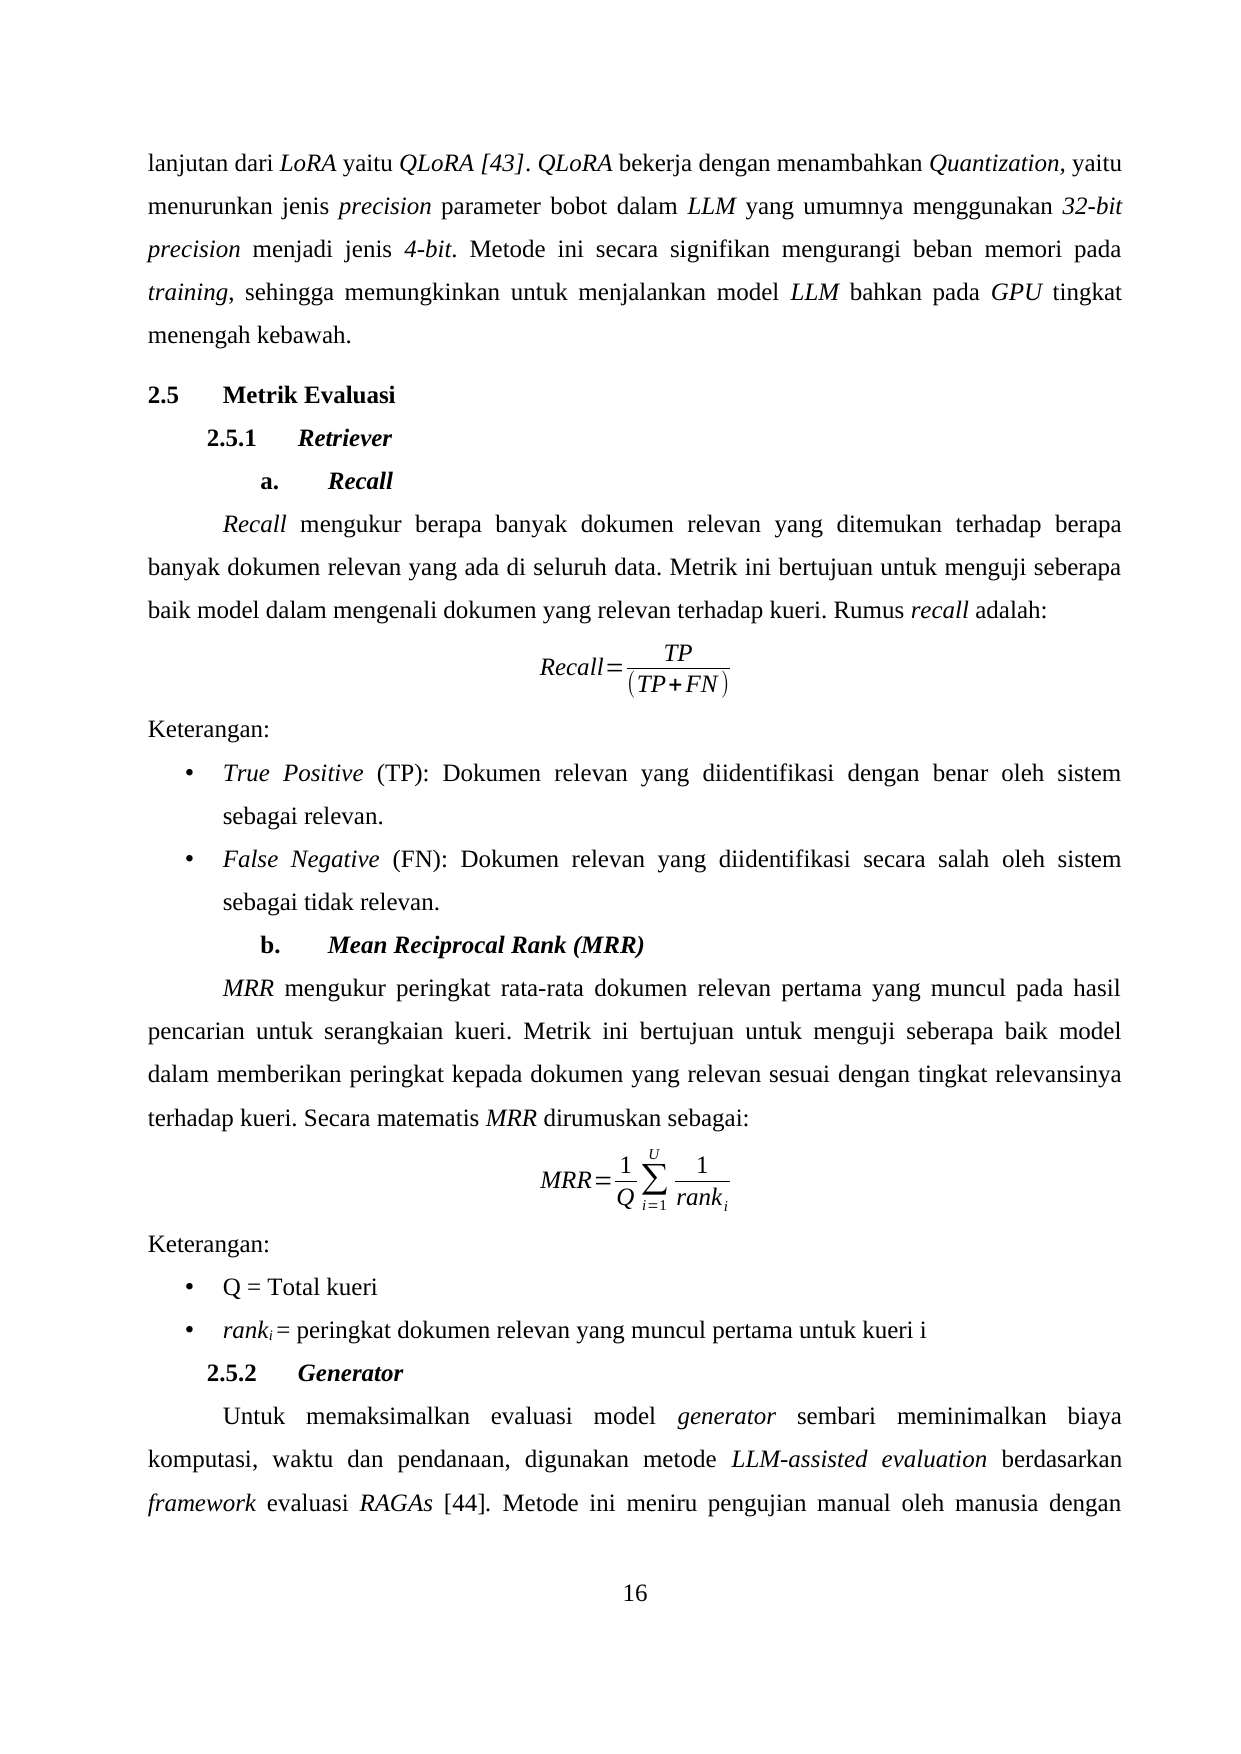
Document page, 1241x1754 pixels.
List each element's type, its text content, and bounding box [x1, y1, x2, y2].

text lanjutan dari LoRA yaitu QLoRA [43]. QLoRA bekerja dengan menambahkan Quantization, yaitu menurunkan jenis precision parameter bobot dalam LLM yang umumnya menggunakan 32-bit precision menjadi jenis 4-bit. Metode ini secara signifikan mengurangi beban memori pada training, sehingga memungkinkan untuk menjalankan model LLM bahkan pada GPU tingkat menengah kebawah. [148, 148, 1122, 349]
subtitle Metrik Evaluasi [148, 380, 1122, 408]
list Mean Reciprocal Rank (MRR) [260, 930, 1122, 959]
list Q = Total kueri [185, 1272, 1122, 1301]
text Keterangan: [148, 714, 1122, 743]
subtitle Generator [207, 1358, 1122, 1387]
list True Positive (TP): Dokumen relevan yang diidentifikasi dengan benar oleh sistem sebagai relevan. [185, 758, 1122, 829]
subtitle Retriever [207, 423, 1122, 452]
list ranki = peringkat dokumen relevan yang muncul pertama untuk kueri i [185, 1315, 1122, 1344]
list False Negative (FN): Dokumen relevan yang diidentifikasi secara salah oleh sistem sebagai tidak relevan. [185, 844, 1122, 916]
text Keterangan: [148, 1229, 1122, 1258]
text Untuk memaksimalkan evaluasi model generator sembari meminimalkan biaya komputasi, waktu dan pendanaan, digunakan metode LLM-assisted evaluation berdasarkan framework evaluasi RAGAs [44]. Metode ini meniru pengujian manual oleh manusia dengan [148, 1401, 1122, 1516]
text Recall mengukur berapa banyak dokumen relevan yang ditemukan terhadap berapa banyak dokumen relevan yang ada di seluruh data. Metrik ini bertujuan untuk menguji seberapa baik model dalam mengenali dokumen yang relevan terhadap kueri. Rumus recall adalah: [148, 509, 1122, 624]
text MRR mengukur peringkat rata-rata dokumen relevan pertama yang muncul pada hasil pencarian untuk serangkaian kueri. Metrik ini bertujuan untuk menguji seberapa baik model dalam memberikan peringkat kepada dokumen yang relevan sesuai dengan tingkat relevansinya terhadap kueri. Secara matematis MRR dirumuskan sebagai: [148, 973, 1122, 1131]
list Recall [260, 466, 1122, 495]
